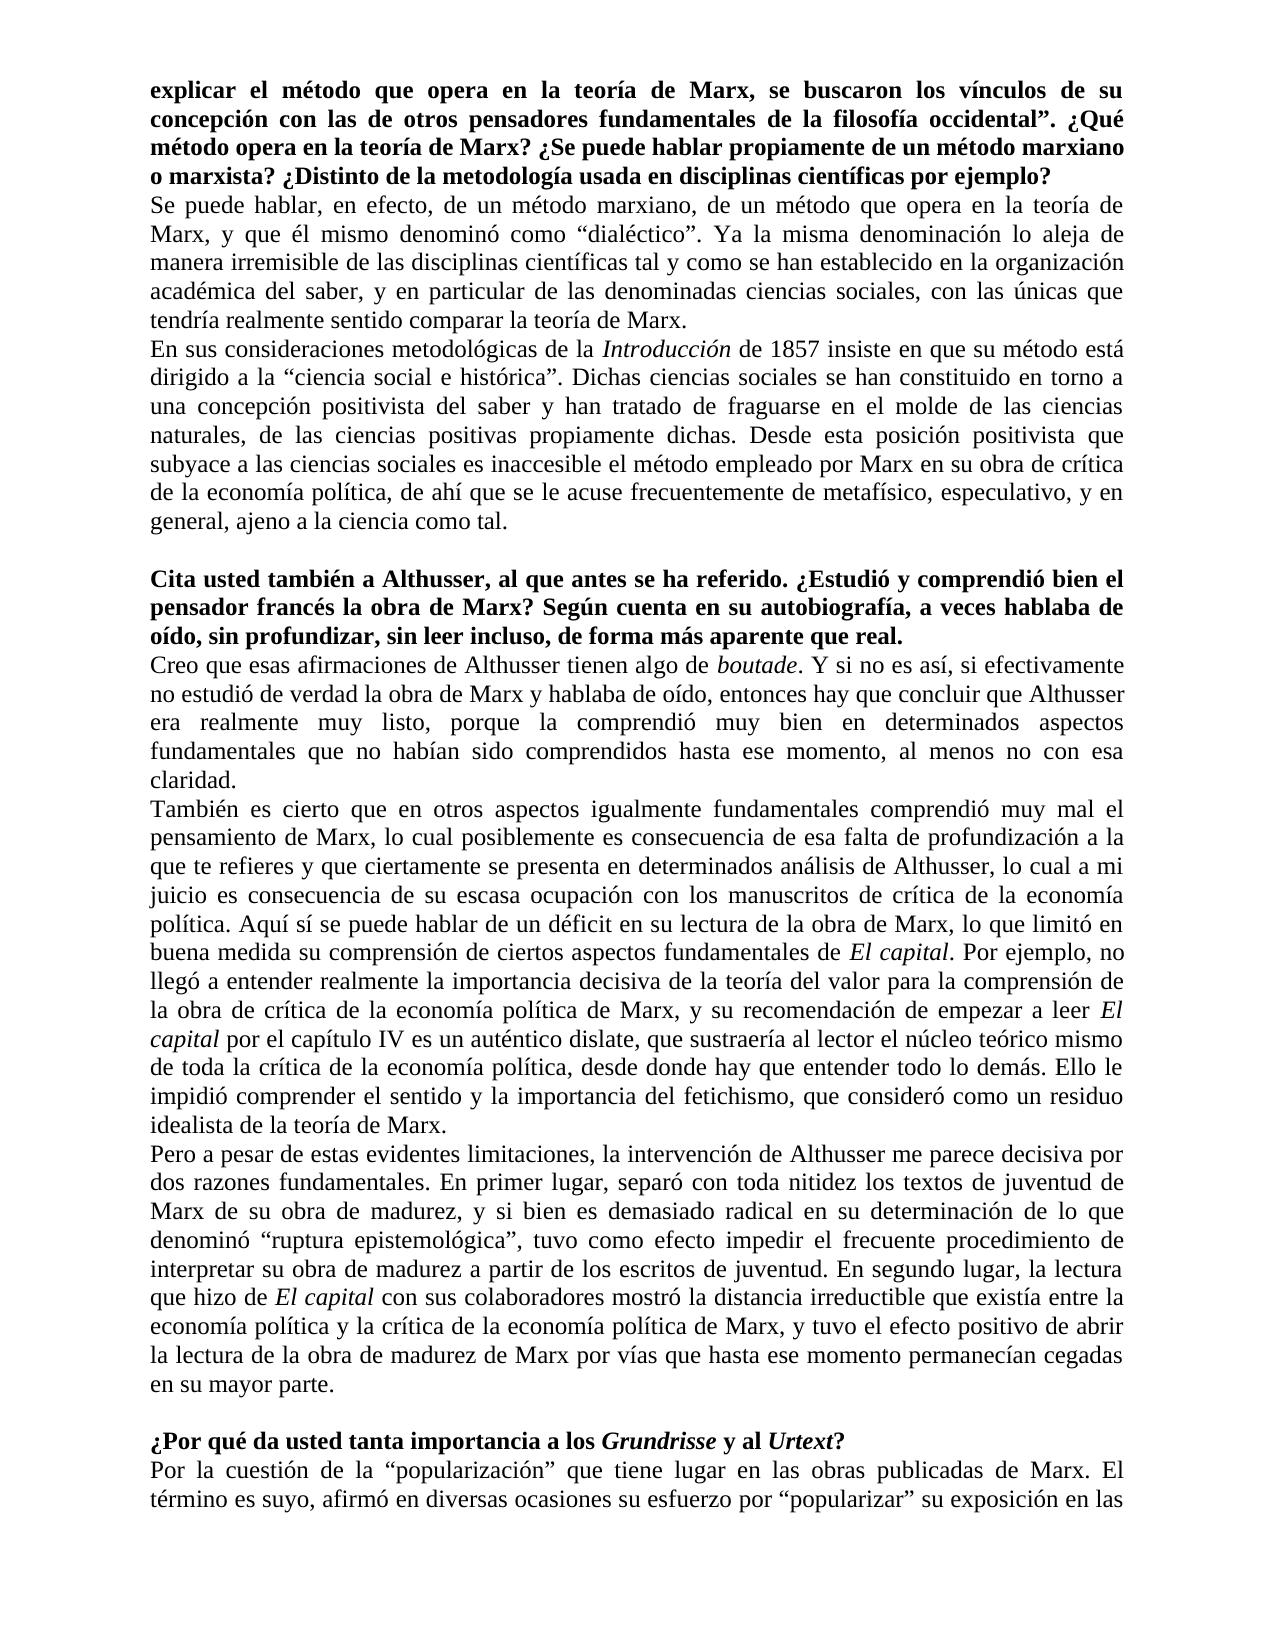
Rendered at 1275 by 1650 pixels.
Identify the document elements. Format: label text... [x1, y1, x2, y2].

text En sus consideraciones metodológicas de la Introducción de 1857 insiste en que su método está dirigido a la “ciencia social e histórica”. Dichas ciencias sociales se han constituido en torno a una concepción positivista del saber y han tratado de fraguarse en el molde de las ciencias naturales, de las ciencias positivas propiamente dichas. Desde esta posición positivista que subyace a las ciencias sociales es inaccesible el método empleado por Marx en su obra de crítica de la economía política, de ahí que se le acuse frecuentemente de metafísico, especulativo, y en general, ajeno a la ciencia como tal. [150, 334, 1125, 535]
text Cita usted también a Althusser, al que antes se ha referido. ¿Estudió y comprendió bien el pensador francés la obra de Marx? Según cuenta en su autobiografía, a veces hablaba de oído, sin profundizar, sin leer incluso, de forma más aparente que real. [150, 564, 1125, 650]
text Pero a pesar de estas evidentes limitaciones, la intervención de Althusser me parece decisiva por dos razones fundamentales. En primer lugar, separó con toda nitidez los textos de juventud de Marx de su obra de madurez, y si bien es demasiado radical en su determinación de lo que denominó “ruptura epistemológica”, tuvo como efecto impedir el frecuente procedimiento de interpretar su obra de madurez a partir de los escritos de juventud. En segundo lugar, la lectura que hizo de El capital con sus colaboradores mostró la distancia irreductible que existía entre la economía política y la crítica de la economía política de Marx, y tuvo el efecto positivo de abrir la lectura de la obra de madurez de Marx por vías que hasta ese momento permanecían cegadas en su mayor parte. [150, 1139, 1125, 1397]
text Se puede hablar, en efecto, de un método marxiano, de un método que opera en la teoría de Marx, y que él mismo denominó como “dialéctico”. Ya la misma denominación lo aleja de manera irremisible de las disciplinas científicas tal y como se han establecido en la organización académica del saber, y en particular de las denominadas ciencias sociales, con las únicas que tendría realmente sentido comparar la teoría de Marx. [150, 190, 1125, 334]
text Creo que esas afirmaciones de Althusser tienen algo de boutade. Y si no es así, si efectivamente no estudió de verdad la obra de Marx y hablaba de oído, entonces hay que concluir que Althusser era realmente muy listo, porque la comprendió muy bien en determinados aspectos fundamentales que no habían sido comprendidos hasta ese momento, al menos no con esa claridad. [150, 650, 1125, 794]
text Por la cuestión de la “popularización” que tiene lugar en las obras publicadas de Marx. El término es suyo, afirmó en diversas ocasiones su esfuerzo por “popularizar” su exposición en las [150, 1455, 1125, 1512]
text También es cierto que en otros aspectos igualmente fundamentales comprendió muy mal el pensamiento de Marx, lo cual posiblemente es consecuencia de esa falta de profundización a la que te refieres y que ciertamente se presenta en determinados análisis de Althusser, lo cual a mi juicio es consecuencia de su escasa ocupación con los manuscritos de crítica de la economía política. Aquí sí se puede hablar de un déficit en su lectura de la obra de Marx, lo que limitó en buena medida su comprensión de ciertos aspectos fundamentales de El capital. Por ejemplo, no llegó a entender realmente la importancia decisiva de la teoría del valor para la comprensión de la obra de crítica de la economía política de Marx, y su recomendación de empezar a leer El capital por el capítulo IV es un auténtico dislate, que sustraería al lector el núcleo teórico mismo de toda la crítica de la economía política, desde donde hay que entender todo lo demás. Ello le impidió comprender el sentido y la importancia del fetichismo, que consideró como un residuo idealista de la teoría de Marx. [150, 794, 1125, 1139]
text explicar el método que opera en la teoría de Marx, se buscaron los vínculos de su concepción con las de otros pensadores fundamentales de la filosofía occidental”. ¿Qué método opera en la teoría de Marx? ¿Se puede hablar propiamente de un método marxiano o marxista? ¿Distinto de la metodología usada en disciplinas científicas por ejemplo? [150, 75, 1125, 190]
text ¿Por qué da usted tanta importancia a los Grundrisse y al Urtext? [150, 1426, 1125, 1455]
